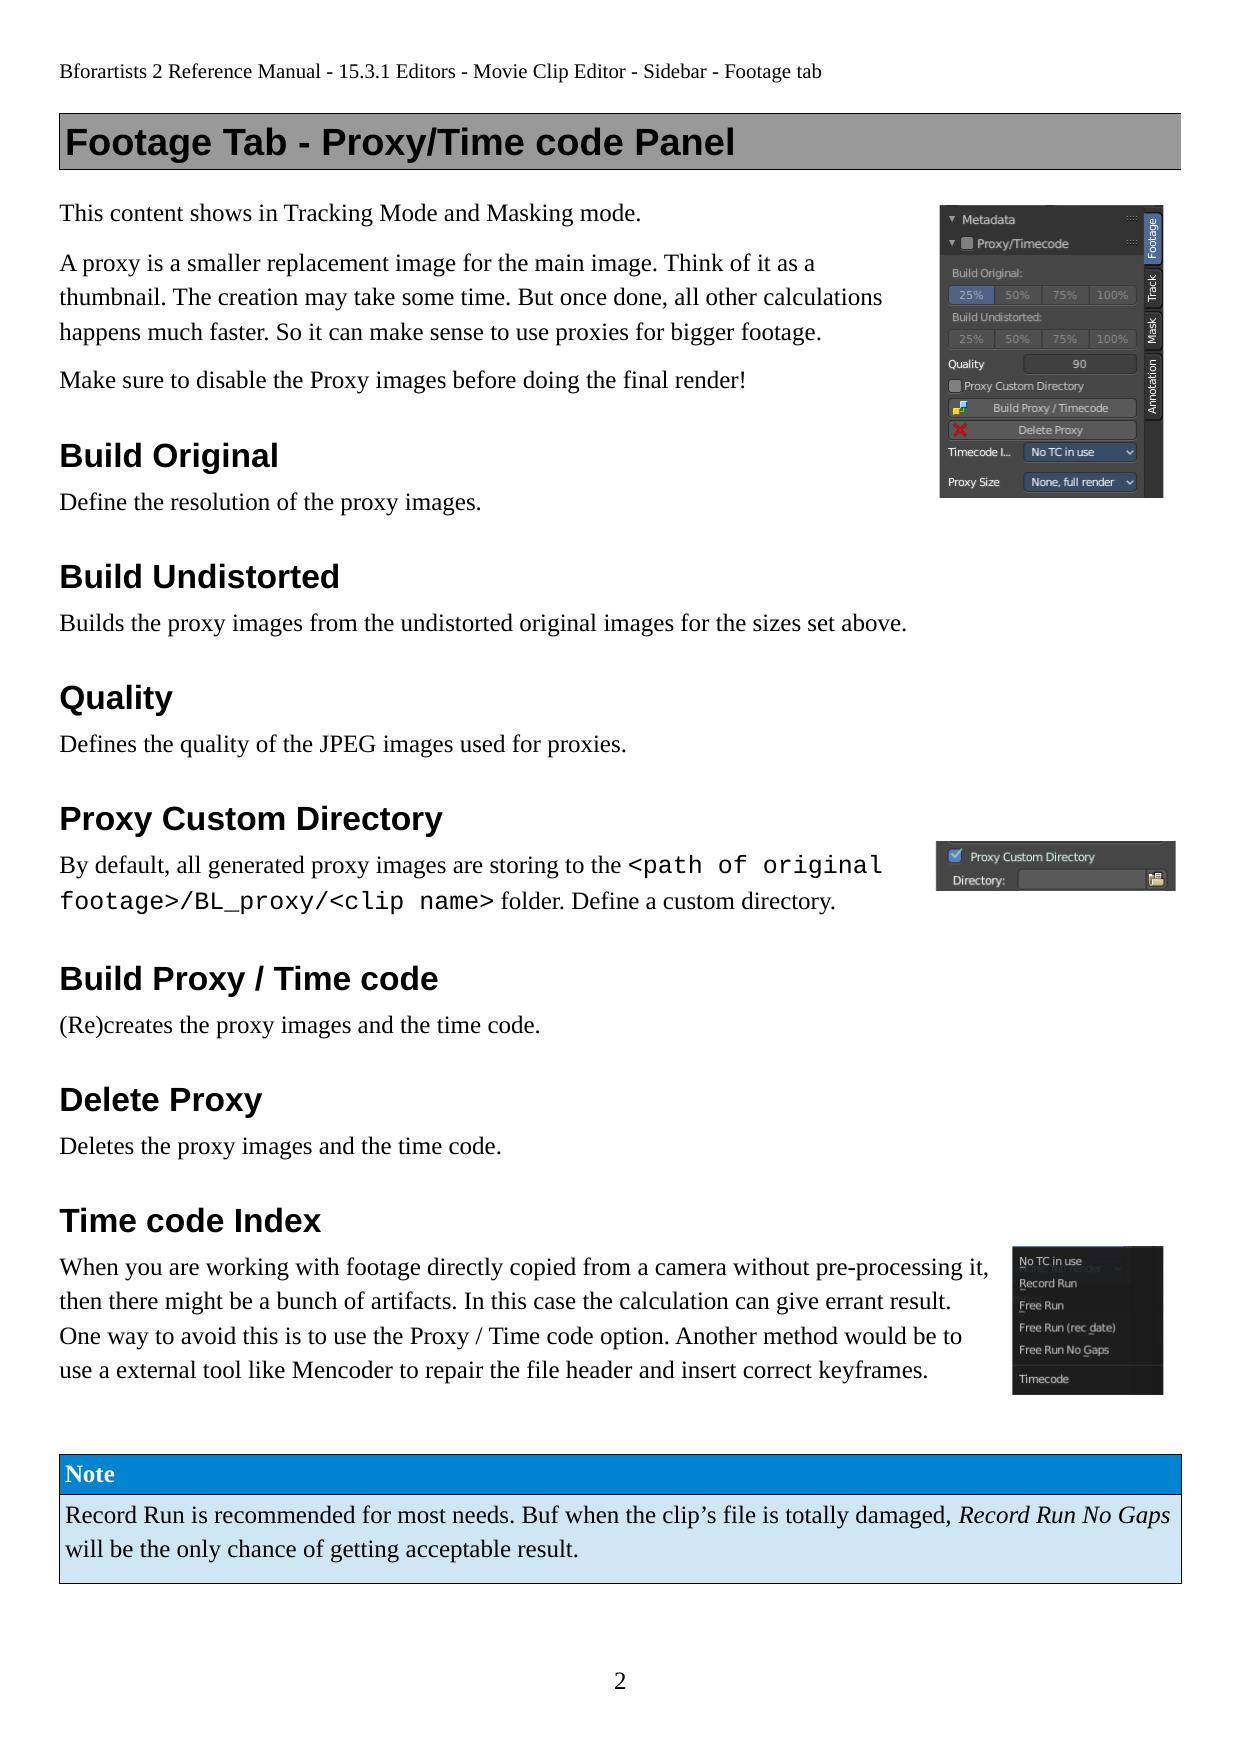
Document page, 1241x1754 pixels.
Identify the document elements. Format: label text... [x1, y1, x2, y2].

table_header Footage Tab - Proxy/Time code Panel [60, 114, 1181, 169]
text This content shows in Tracking Mode and Masking mode. [59, 198, 1181, 227]
subtitle Quality [59, 678, 1181, 716]
text Builds the proxy images from the undistorted original images for the sizes set above. [59, 608, 1181, 636]
table_header Note [60, 1455, 1181, 1494]
subtitle Build Proxy / Time code [59, 959, 1181, 997]
subtitle Build Original [59, 436, 939, 474]
picture [935, 841, 1176, 891]
subtitle Time code Index [59, 1201, 1181, 1239]
table_cell Record Run is recommended for most needs. Buf when the clip’s file is totally damaged, Record Run No Gaps will be the only chance of getting acceptable result. [60, 1495, 1181, 1583]
subtitle [1164, 436, 1181, 474]
text Deletes the proxy images and the time code. [59, 1131, 1181, 1160]
text Make sure to disable the Proxy images before doing the final render! [59, 366, 939, 394]
picture [939, 205, 1164, 498]
subtitle Delete Proxy [59, 1080, 1181, 1118]
text Define the resolution of the proxy images. [59, 487, 1181, 515]
subtitle Proxy Custom Directory [59, 799, 1181, 837]
text A proxy is a smaller replacement image for the main image. Think of it as a thumbnail. The creation may take some time. But once done, all other calculations happens much faster. So it can make sense to use proxies for bigger footage. [59, 248, 939, 345]
text (Re)creates the proxy images and the time code. [59, 1010, 1181, 1039]
picture [1012, 1246, 1164, 1395]
text When you are working with footage directly copied from a camera without pre-processing it, then there might be a bunch of artifacts. In this case the calculation can give errant result. One way to avoid this is to use the Proxy / Time code option. Another method would be to use a external tool like Mencoder to repair the file header and insert correct keyframes. [59, 1252, 1012, 1384]
text By default, all generated proxy images are storing to the <path of original footage>/BL_proxy/<clip name> folder. Define a custom directory. [59, 850, 1181, 917]
text Defines the quality of the JPEG images used for proxies. [59, 729, 1181, 757]
subtitle Build Undistorted [59, 557, 1181, 595]
